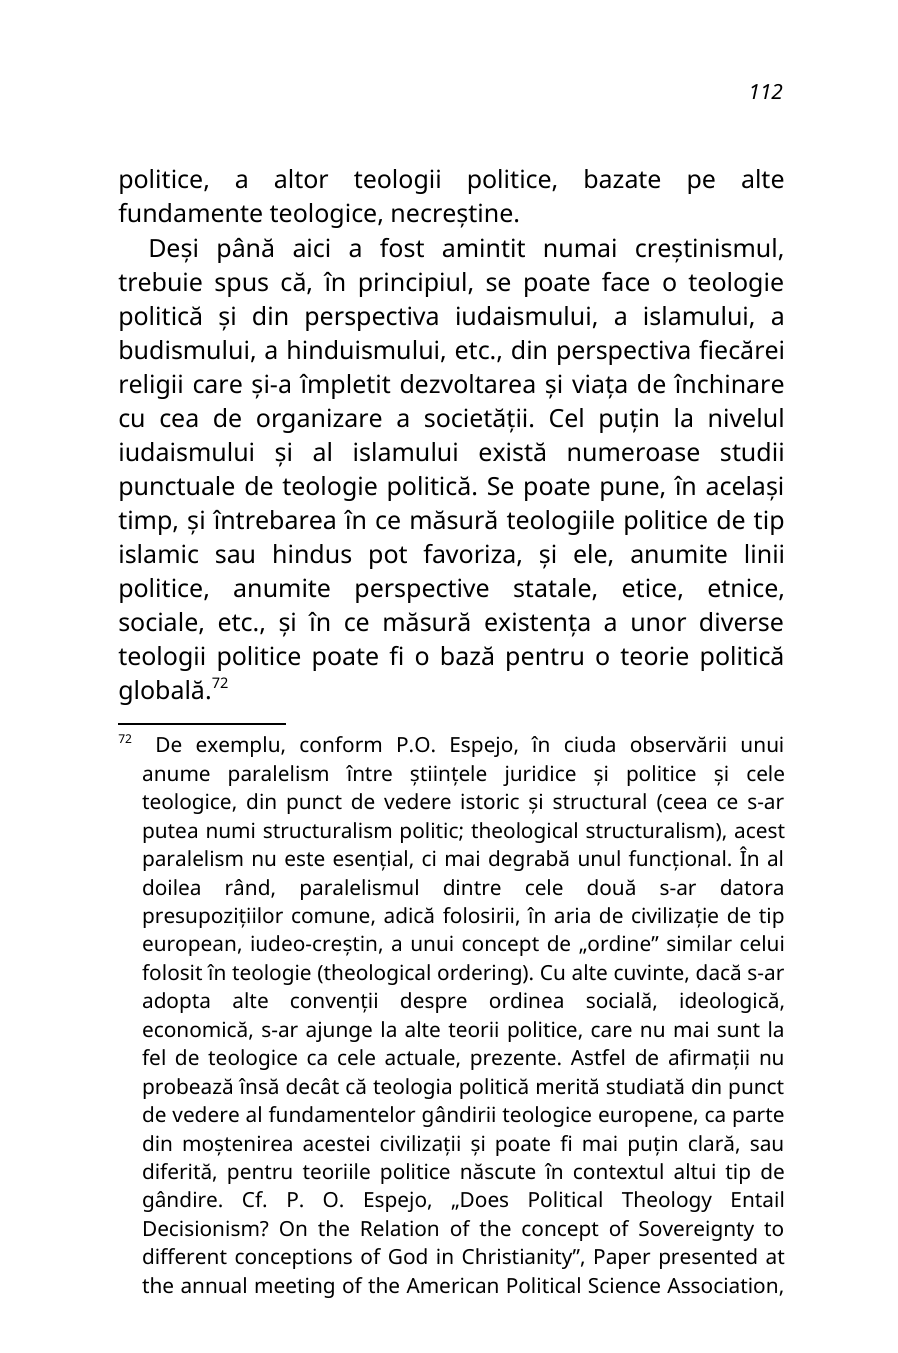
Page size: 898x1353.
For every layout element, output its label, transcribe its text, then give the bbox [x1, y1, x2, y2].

text Deşi până aici a fost amintit numai creştinismul, trebuie spus că, în principiul, se poate face o teologie politică şi din perspectiva iudaismului, a islamului, a budismului, a hinduismului, etc., din perspectiva fiecărei religii care şi-a împletit dezvoltarea şi viaţa de închinare cu cea de organizare a societăţii. Cel puţin la nivelul iudaismului şi al islamului există numeroase studii punctuale de teologie politică. Se poate pune, în acelaşi timp, şi întrebarea în ce măsură teologiile politice de tip islamic sau hindus pot favoriza, şi ele, anumite linii politice, anumite perspective statale, etice, etnice, sociale, etc., şi în ce măsură existenţa a unor diverse teologii politice poate fi o bază pentru o teorie politică globală. [118, 230, 786, 707]
text De exemplu, conform P.O. Espejo, în ciuda observării unui anume paralelism între ştiinţele juridice şi politice şi cele teologice, din punct de vedere istoric şi structural (ceea ce s-ar putea numi structuralism politic; theological structuralism), acest paralelism nu este esenţial, ci mai degrabă unul funcţional. În al doilea rând, paralelismul dintre cele două s-ar datora presupoziţiilor comune, adică folosirii, în aria de civilizaţie de tip european, iudeo-creştin, a unui concept de „ordine” similar celui folosit în teologie (theological ordering). Cu alte cuvinte, dacă s-ar adopta alte convenţii despre ordinea socială, ideologică, economică, s-ar ajunge la alte teorii politice, care nu mai sunt la fel de teologice ca cele actuale, prezente. Astfel de afirmaţii nu probează însă decât că teologia politică merită studiată din punct de vedere al fundamentelor gândirii teologice europene, ca parte din moştenirea acestei civilizaţii şi poate fi mai puţin clară, sau diferită, pentru teoriile politice născute în contextul altui tip de gândire. Cf. P. O. Espejo, „Does Political Theology Entail Decisionism? On the Relation of the concept of Sovereignty to different conceptions of God in Christianity”, Paper presented at the annual meeting of the American Political Science Association, [118, 731, 786, 1299]
text politice, a altor teologii politice, bazate pe alte fundamente teologice, necreştine. [118, 162, 786, 230]
